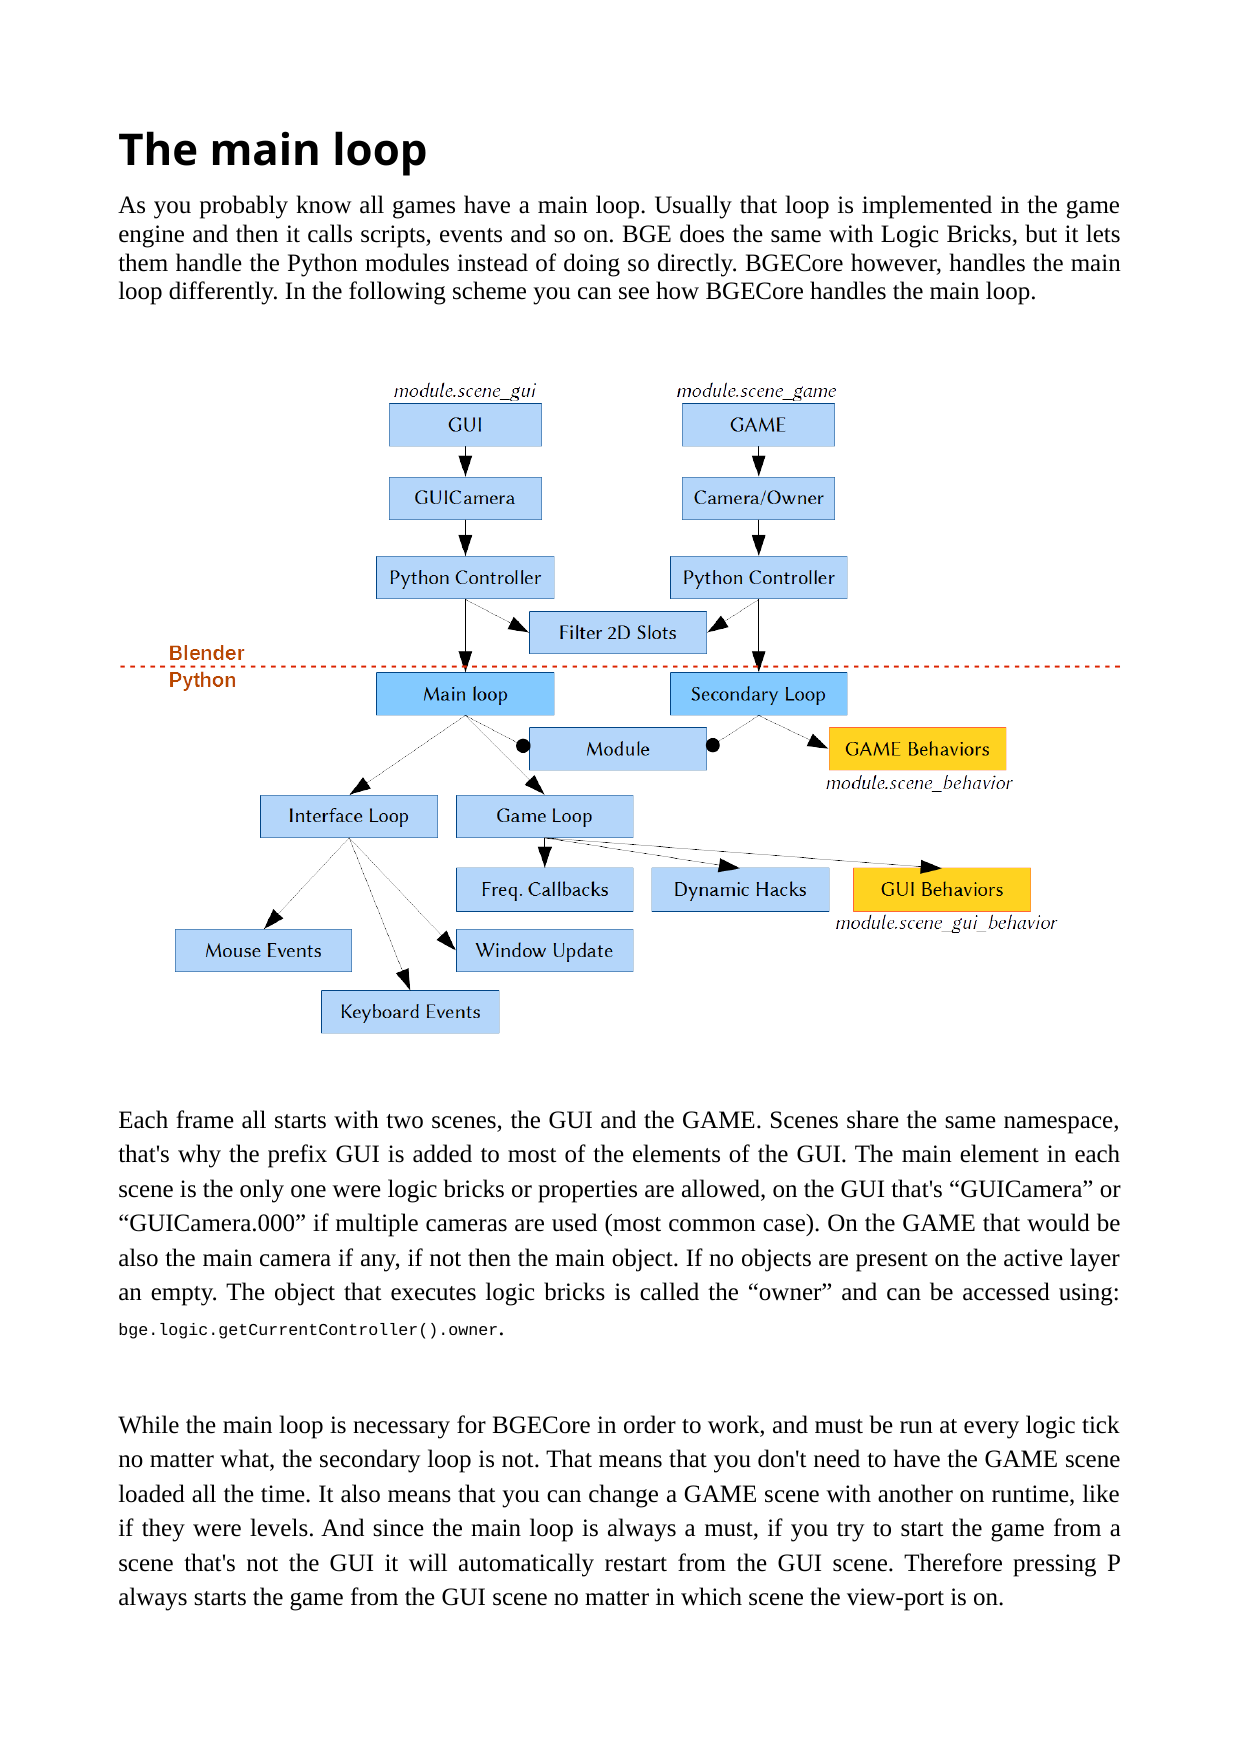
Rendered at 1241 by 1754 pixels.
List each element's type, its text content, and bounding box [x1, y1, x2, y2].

text As you probably know all games have a main loop. Usually that loop is implemented in the game engine and then it calls scripts, events and so on. BGE does the same with Logic Bricks, but it lets them handle the Python modules instead of doing so directly. BGECore however, handles the main loop differently. In the following scheme you can see how BGECore handles the main loop. [118, 190, 1122, 305]
subtitle The main loop [118, 118, 1122, 178]
text While the main loop is necessary for BGECore in order to work, and must be run at every logic tick no matter what, the secondary loop is not. That means that you don't need to have the GAME scene loaded all the time. It also means that you can change a GAME scene with another on runtime, like if they were levels. And since the main loop is always a must, if you try to start the game from a scene that's not the GUI it will automatically restart from the GUI scene. Therefore pressing P always starts the game from the GUI scene no matter in which scene the view-port is on. [118, 1410, 1122, 1611]
picture [118, 354, 1123, 1051]
text Each frame all starts with two scenes, the GUI and the GAME. Scenes share the same namespace, that's why the prefix GUI is added to most of the elements of the GUI. The main element in each scene is the only one were logic bricks or properties are allowed, on the GUI that's “GUICamera” or “GUICamera.000” if multiple cameras are used (most common case). On the GAME that would be also the main camera if any, if not then the main object. If no objects are present on the active layer an empty. The object that executes logic bricks is called the “owner” and can be accessed using: bge.logic.getCurrentController().owner. [118, 1105, 1122, 1341]
